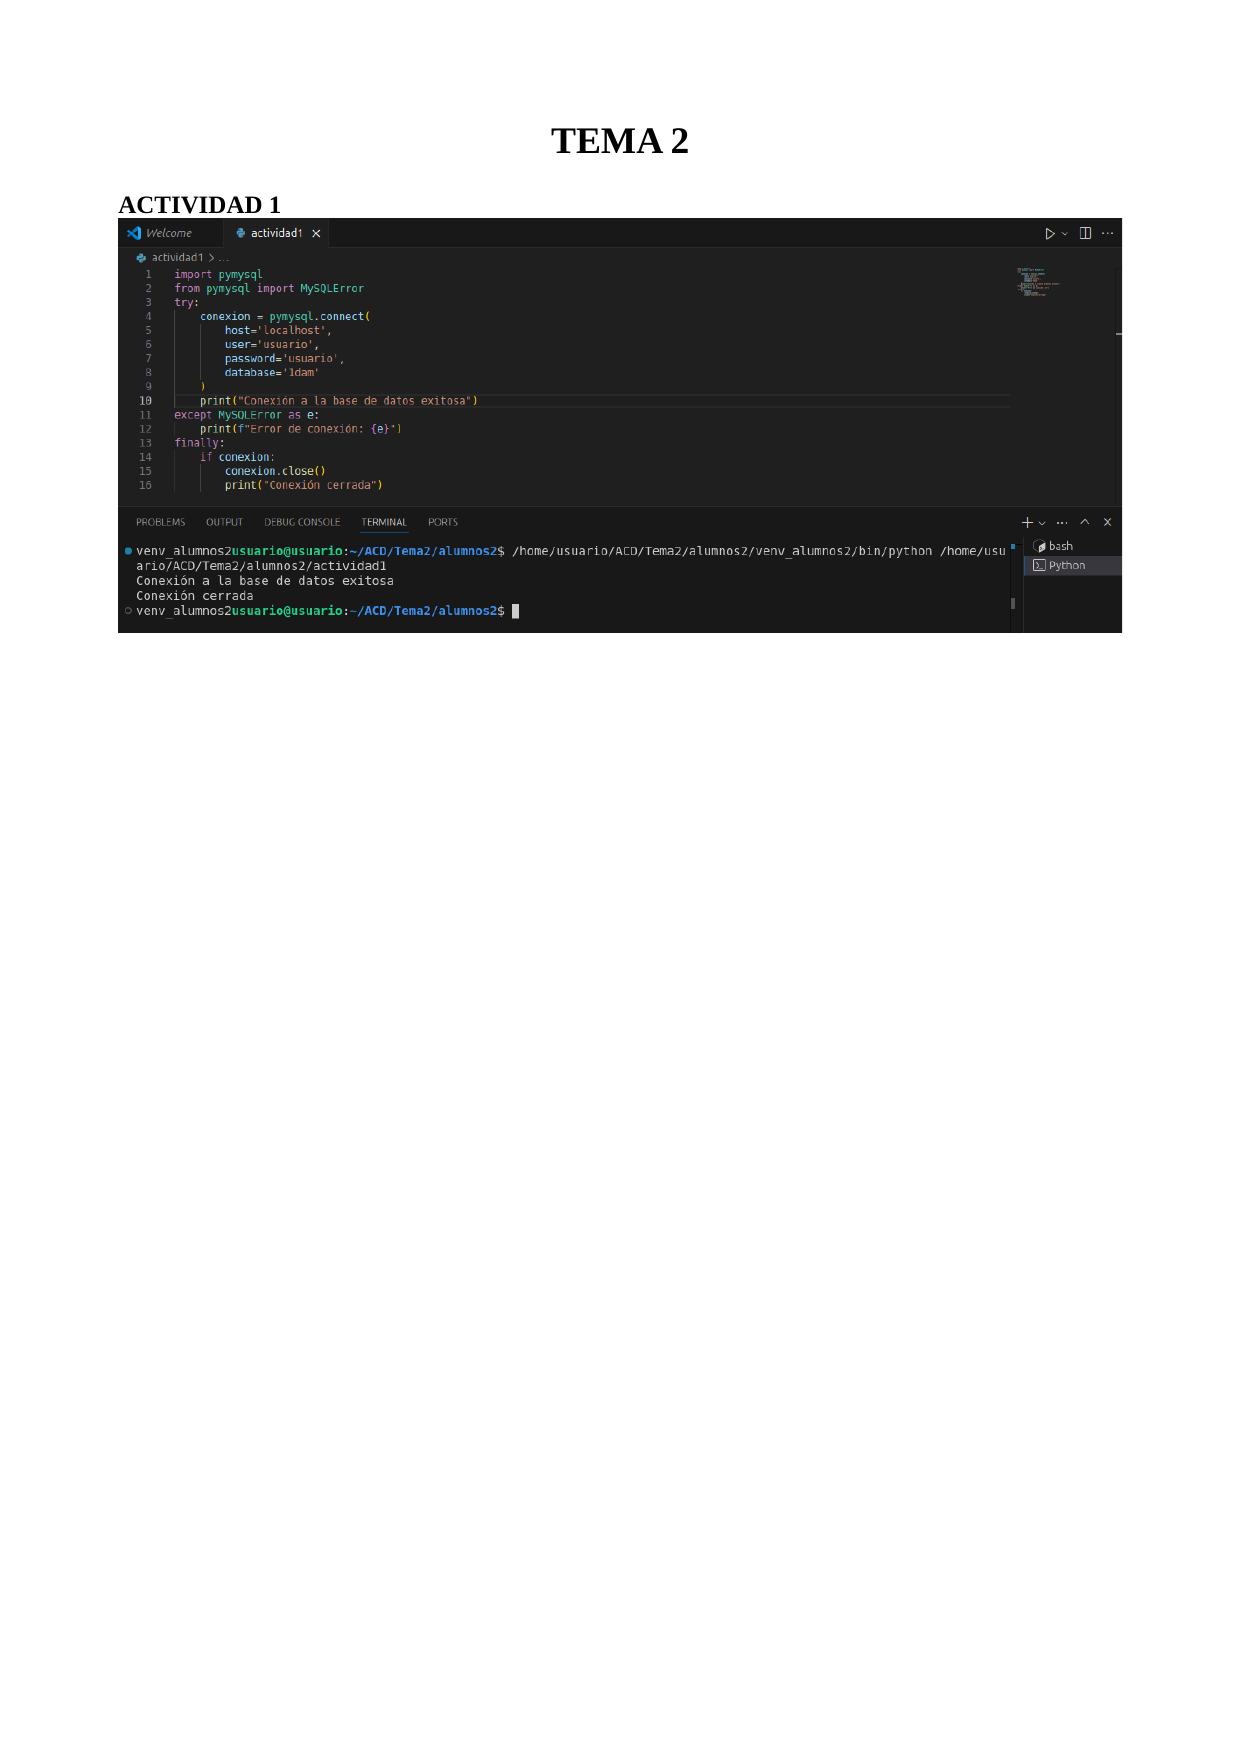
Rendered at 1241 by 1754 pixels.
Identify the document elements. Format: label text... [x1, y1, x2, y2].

picture [118, 218, 1123, 633]
text ACTIVIDAD 1 [118, 190, 1122, 218]
text TEMA 2 [118, 118, 1122, 161]
